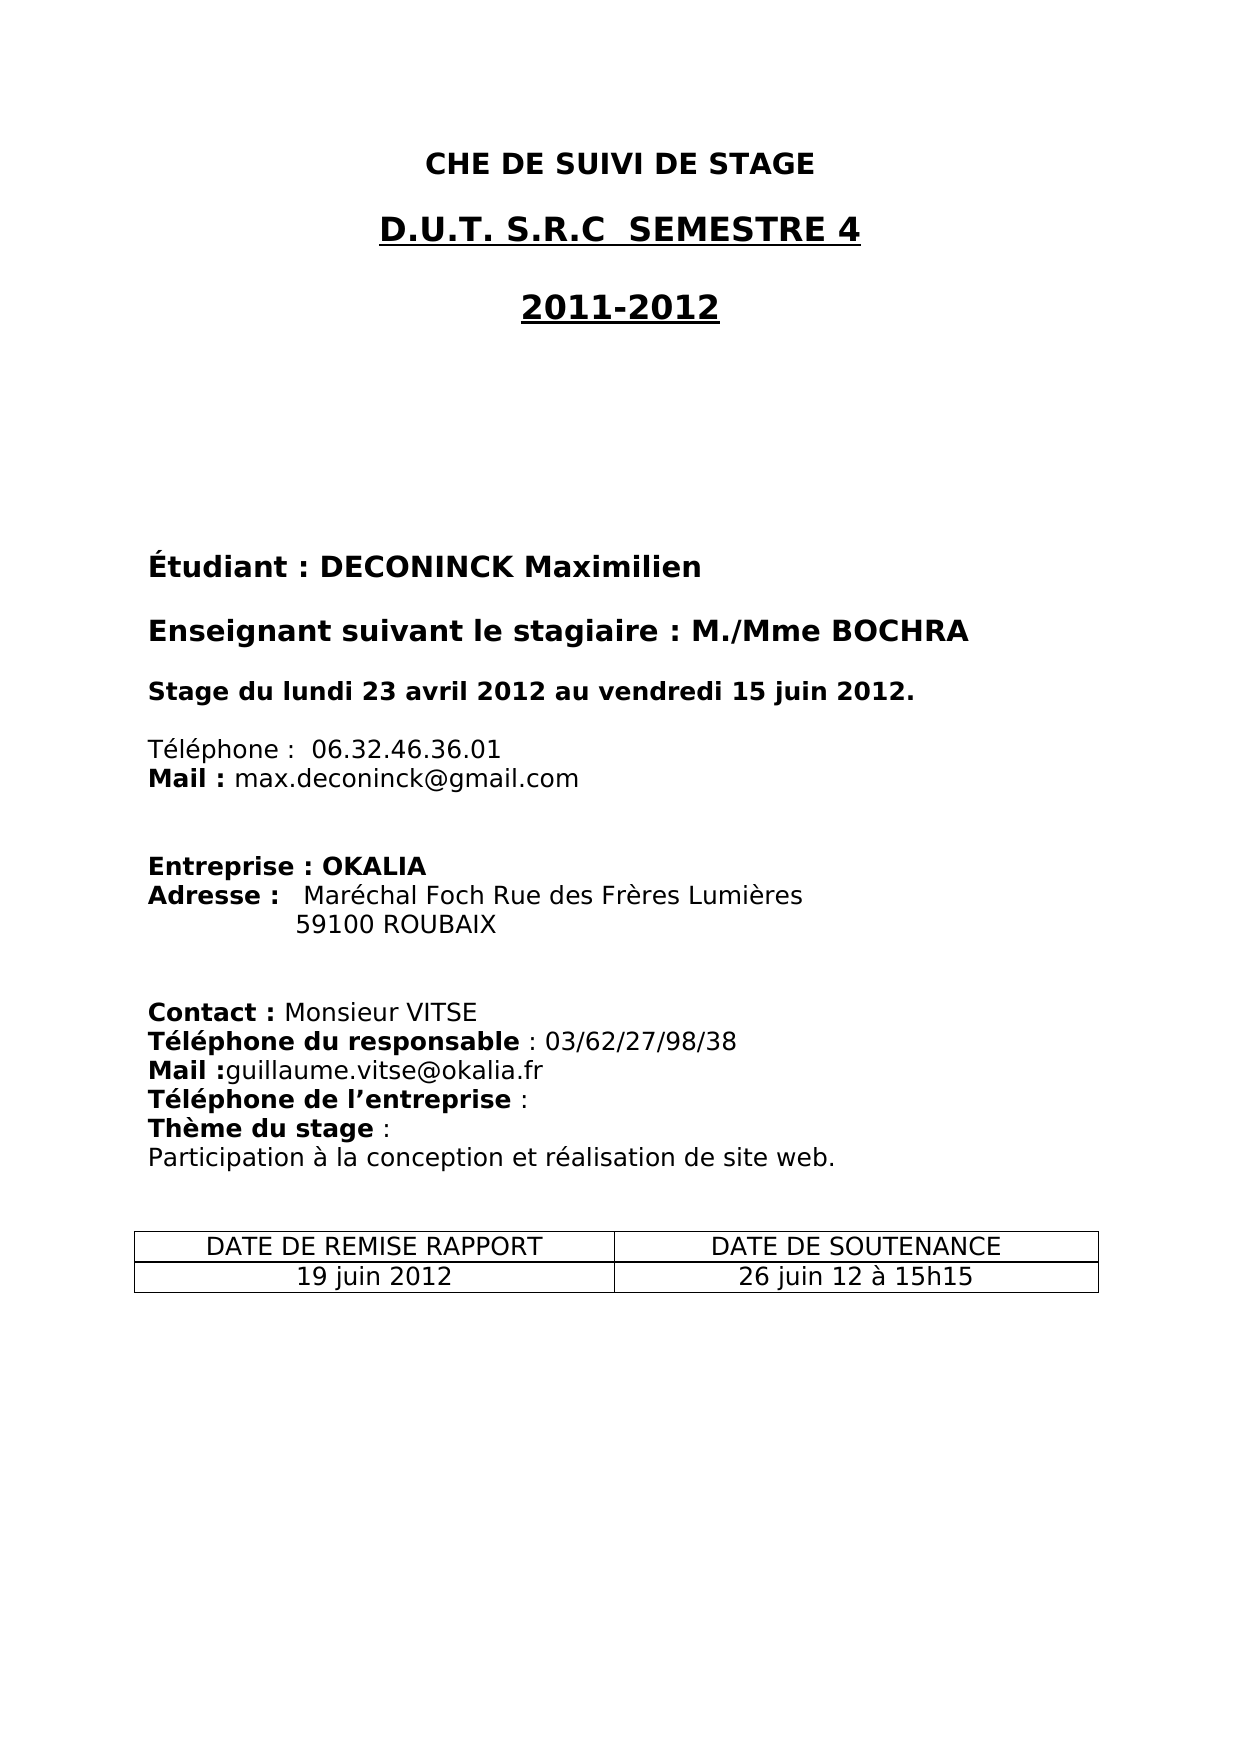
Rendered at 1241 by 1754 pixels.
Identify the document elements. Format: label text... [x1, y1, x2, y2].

text Participation à la conception et réalisation de site web. [148, 1144, 1093, 1173]
text Téléphone du responsable : 03/62/27/98/38 [148, 1027, 1093, 1056]
table_header DATE DE SOUTENANCE [615, 1232, 1098, 1261]
text Contact : Monsieur VITSE [148, 998, 1093, 1027]
text Téléphone : 06.32.46.36.01 [148, 735, 1093, 764]
table_cell 26 juin 12 à 15h15 [615, 1263, 1098, 1292]
text CHE DE SUIVI DE STAGE [148, 148, 1093, 182]
table_header DATE DE REMISE RAPPORT [135, 1232, 614, 1261]
text Mail :guillaume.vitse@okalia.fr [148, 1056, 1093, 1085]
text Thème du stage : [148, 1114, 1093, 1144]
text Adresse : Maréchal Foch Rue des Frères Lumières [148, 881, 1093, 910]
text Entreprise : OKALIA [148, 852, 1093, 881]
text Stage du lundi 23 avril 2012 au vendredi 15 juin 2012. [148, 677, 1093, 706]
text Étudiant : DECONINCK Maximilien [148, 551, 1093, 585]
text Enseignant suivant le stagiaire : M./Mme BOCHRA [148, 614, 1093, 648]
text 59100 ROUBAIX [148, 910, 1093, 939]
text D.U.T. S.R.C SEMESTRE 4 [148, 211, 1093, 249]
text Mail : max.deconinck@gmail.com [148, 764, 1093, 794]
text Téléphone de l’entreprise : [148, 1085, 1093, 1114]
text 2011-2012 [148, 288, 1093, 327]
table_cell 19 juin 2012 [135, 1263, 614, 1292]
